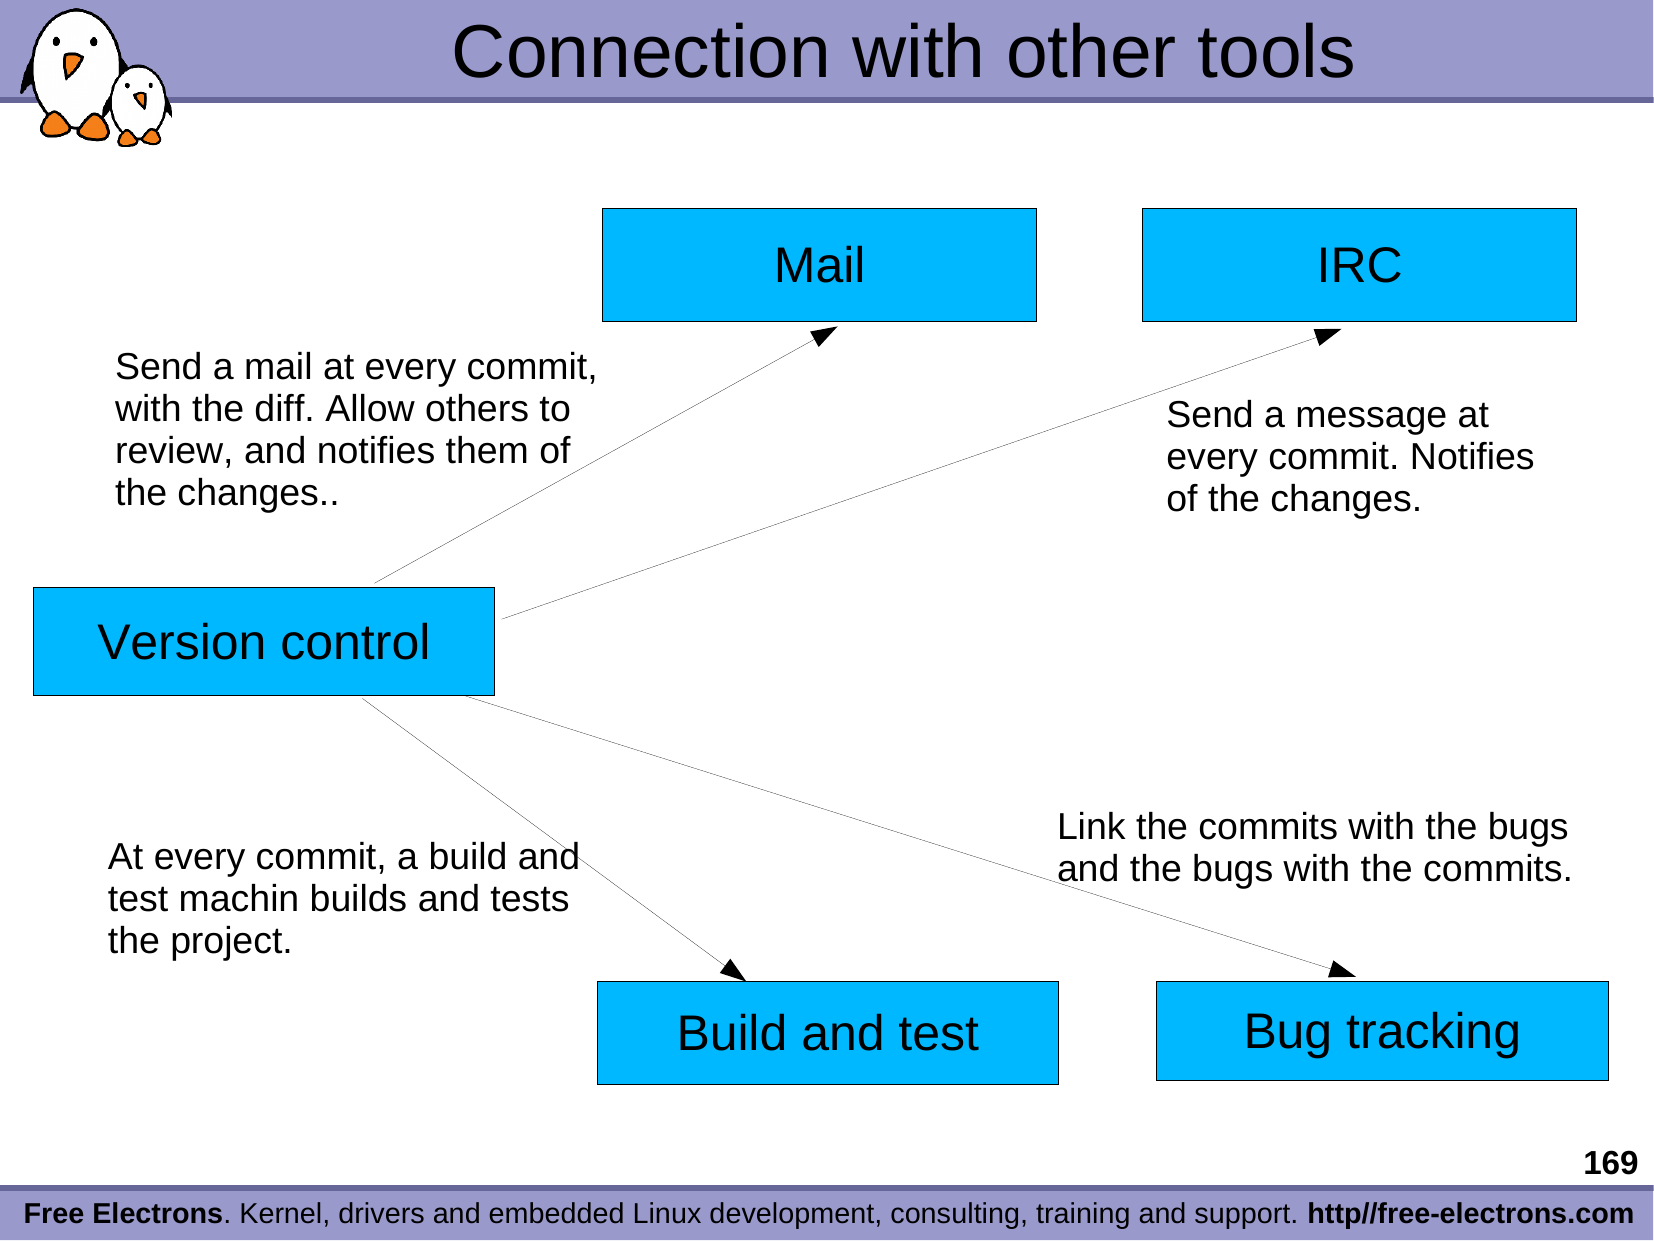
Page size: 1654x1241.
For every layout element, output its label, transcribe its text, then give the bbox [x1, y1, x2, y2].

text_box At every commit, a build and test machin builds and tests the project. [108, 835, 620, 975]
text_box Build and test [597, 981, 1059, 1085]
text_box Bug tracking [1156, 981, 1609, 1081]
text_box Send a message at every commit. Notifies of the changes. [1166, 393, 1544, 534]
text_box Link the commits with the bugs and the bugs with the commits. [1057, 805, 1633, 899]
title Connection with other tools [178, 4, 1631, 98]
text_box Version control [33, 587, 495, 696]
picture [20, 8, 172, 147]
text_box Send a mail at every commit, with the diff. Allow others to review, and notifies them of the changes.. [115, 345, 627, 532]
text_box Mail [602, 208, 1037, 322]
text_box IRC [1142, 208, 1577, 322]
